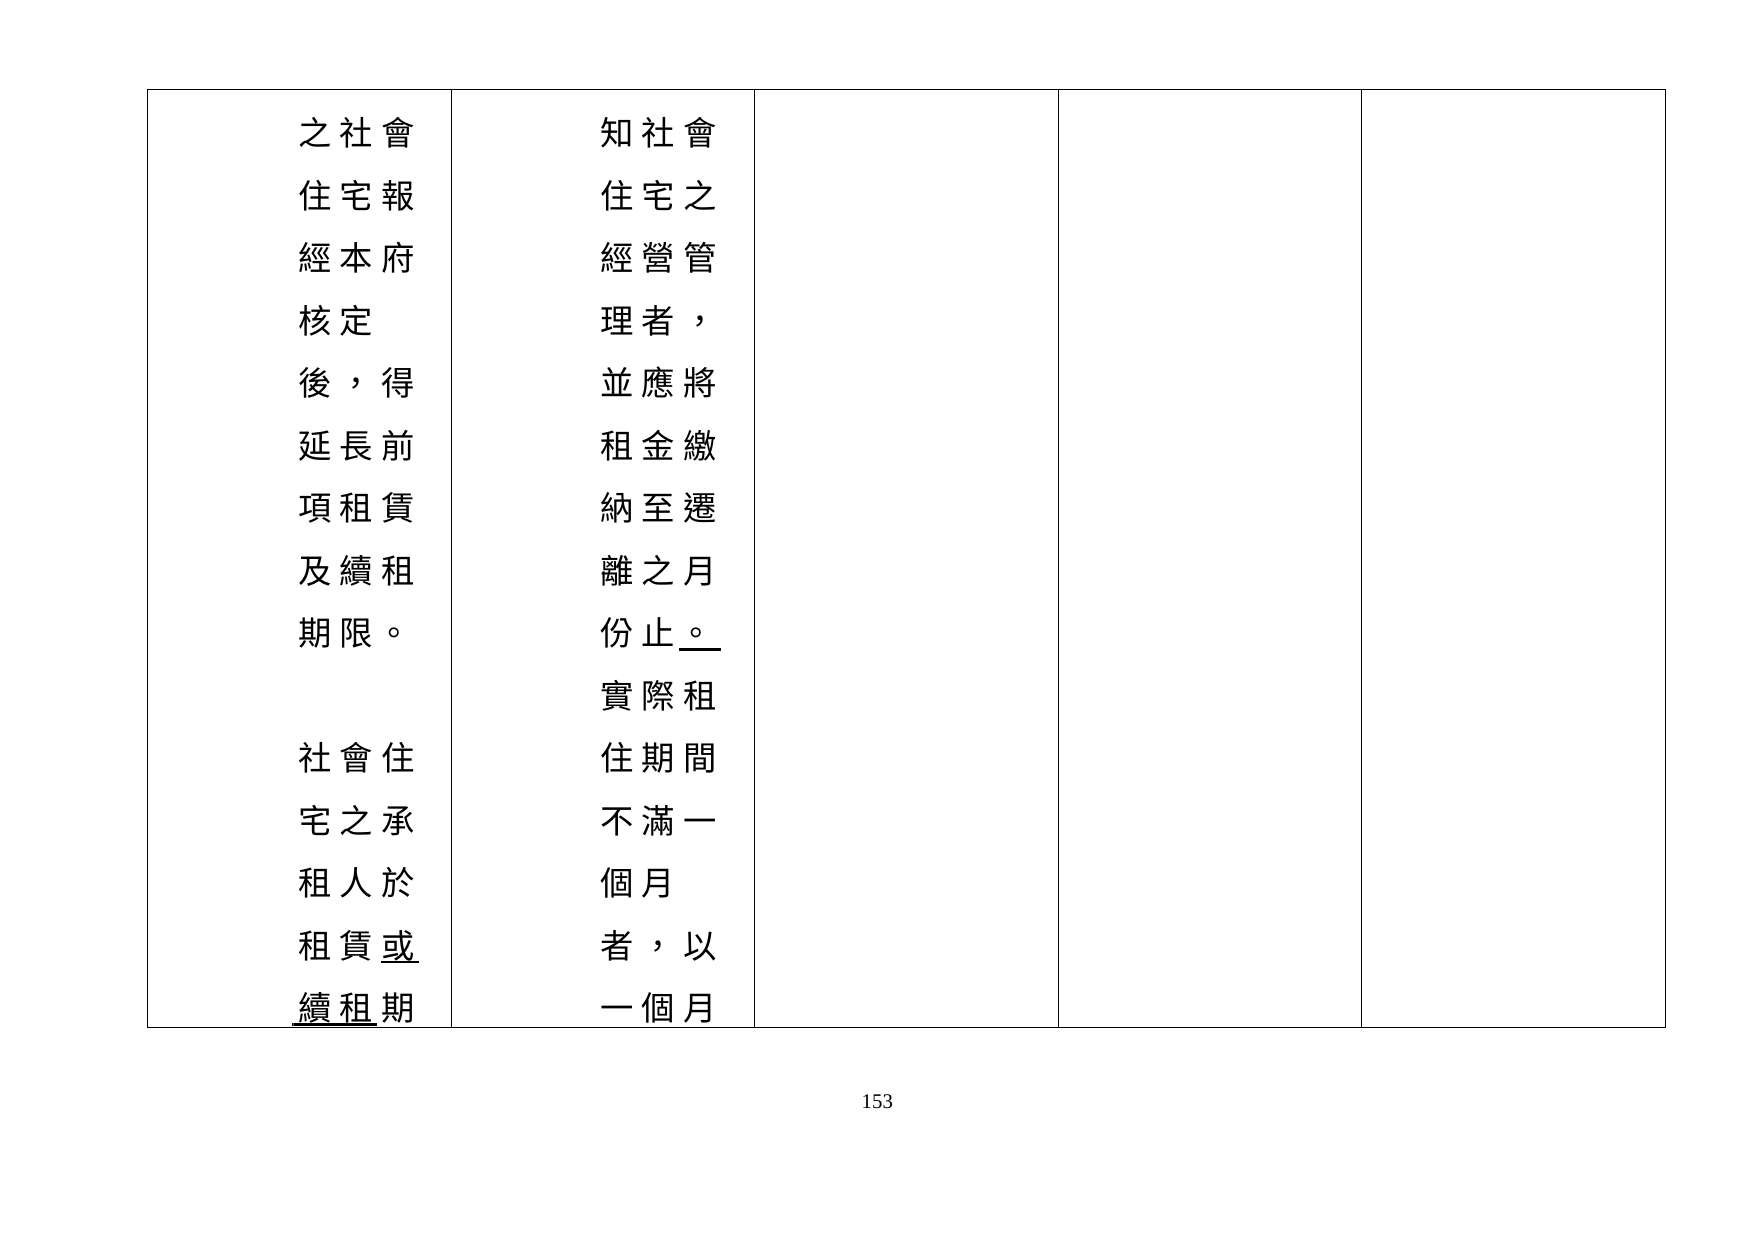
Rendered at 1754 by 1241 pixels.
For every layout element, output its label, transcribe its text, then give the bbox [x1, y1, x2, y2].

table_cell [1059, 90, 1361, 1027]
table_cell 之社會住宅報經本府核定後，得延長前項租賃及續租期限。 社會住宅之承租人於租賃或續租期 [148, 90, 451, 1027]
table_cell [755, 90, 1058, 1027]
table_cell [1362, 90, 1665, 1027]
table_cell 知社會住宅之經營管理者，並應將租金繳納至遷離之月份止。實際租住期間不滿一個月者，以一個月 [452, 90, 754, 1027]
